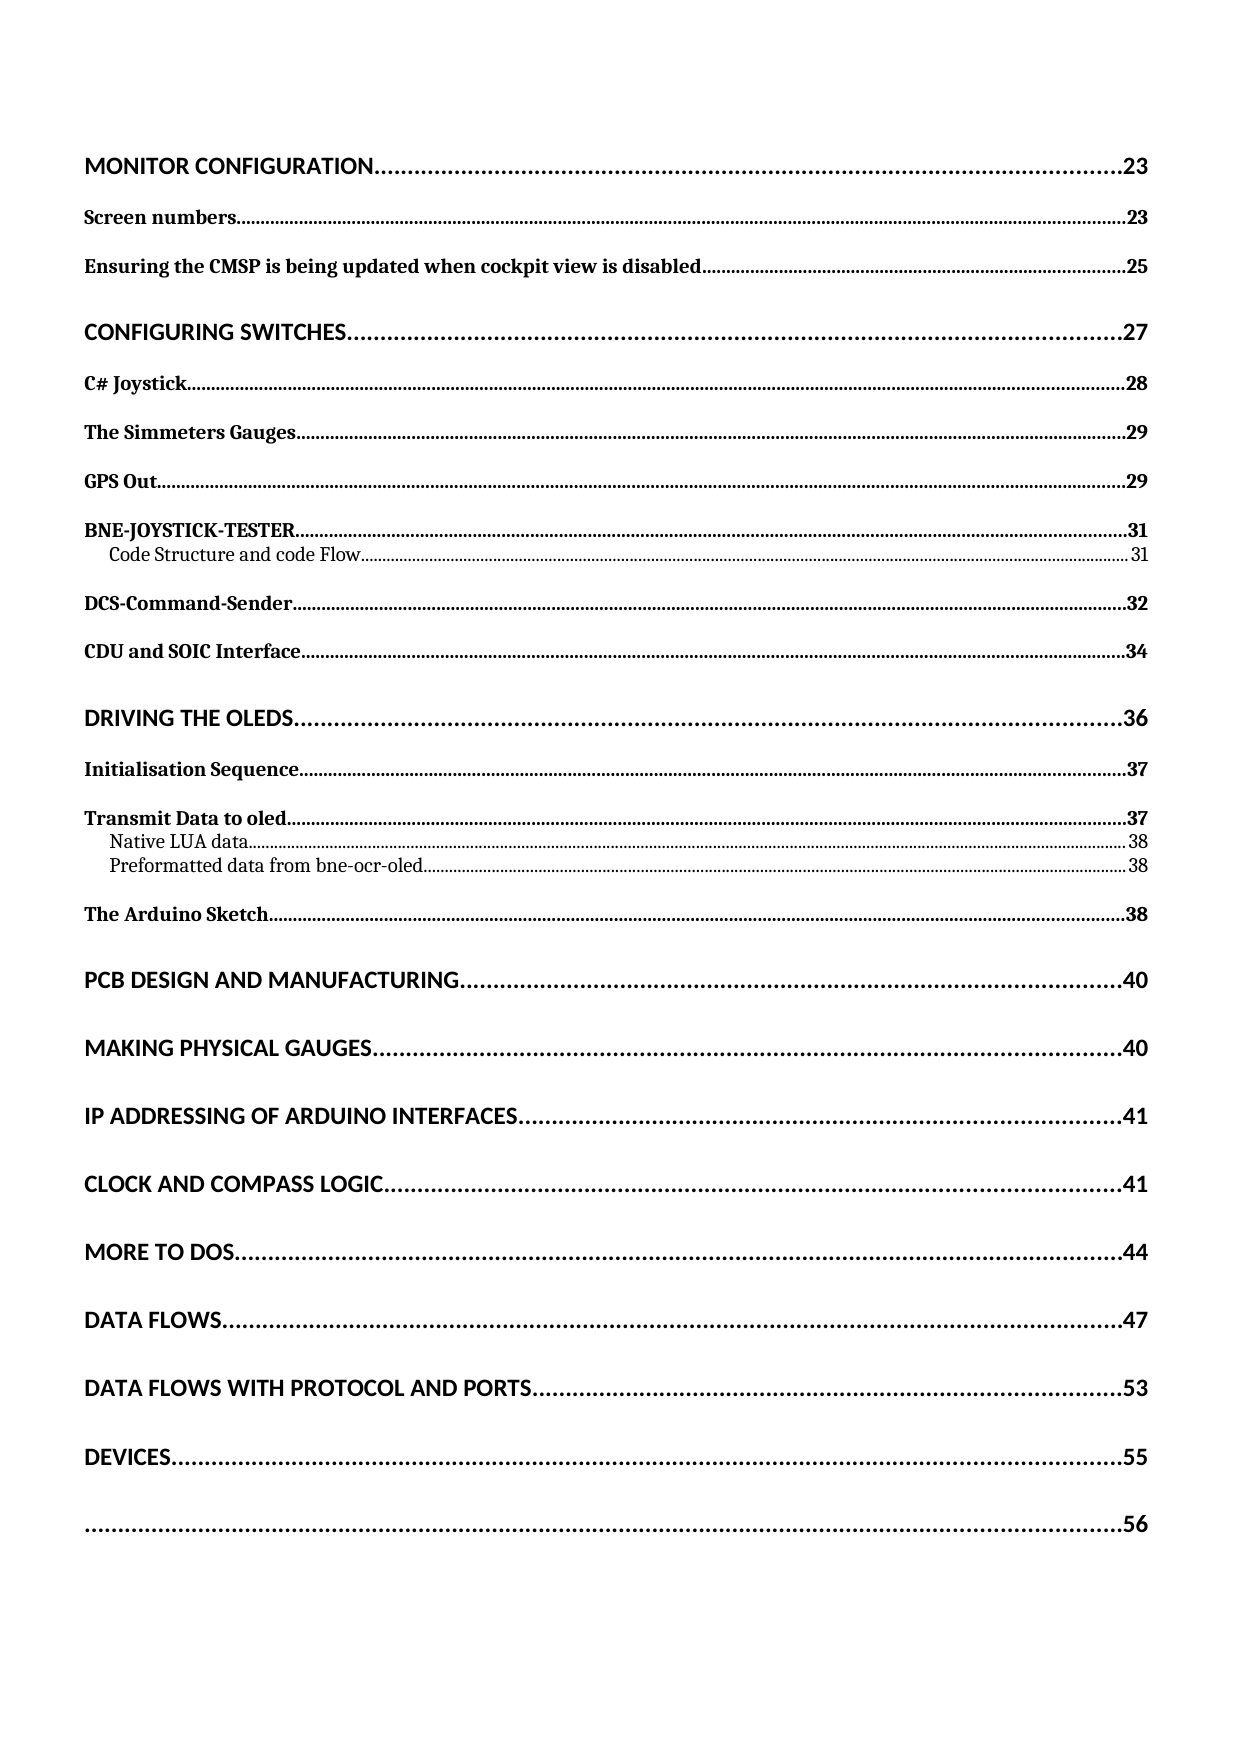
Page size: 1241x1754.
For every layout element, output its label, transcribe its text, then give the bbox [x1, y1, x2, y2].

text More To dos 44 [84, 1237, 1148, 1267]
text Native LUA data 38 [109, 830, 1148, 854]
text Transmit Data to oled 37 [84, 806, 1148, 830]
text 56 [84, 1509, 1148, 1539]
text Devices 55 [84, 1441, 1148, 1471]
text CDU and SOIC Interface 34 [84, 640, 1148, 664]
text C# Joystick 28 [84, 371, 1148, 395]
text The Simmeters Gauges 29 [84, 420, 1148, 444]
text Making Physical Gauges 40 [84, 1032, 1148, 1063]
text DCS-Command-Sender 32 [84, 591, 1148, 615]
text Data Flows with Protocol and Ports 53 [84, 1373, 1148, 1403]
text Driving the OLEDs 36 [84, 702, 1148, 732]
text IP Addressing of Arduino Interfaces 41 [84, 1101, 1148, 1131]
text Clock and Compass Logic 41 [84, 1168, 1148, 1199]
text BNE-JOYSTICK-TESTER 31 [84, 518, 1148, 542]
text Initialisation Sequence 37 [84, 757, 1148, 781]
text Ensuring the CMSP is being updated when cockpit view is disabled 25 [84, 254, 1148, 278]
text Monitor Configuration 23 [84, 150, 1148, 181]
text Data Flows 47 [84, 1304, 1148, 1335]
text PCB Design and Manufacturing 40 [84, 964, 1148, 995]
text Screen numbers 23 [84, 206, 1148, 229]
text The Arduino Sketch 38 [84, 903, 1148, 927]
text Preformatted data from bne-ocr-oled 38 [109, 854, 1148, 878]
text Code Structure and code Flow 31 [109, 542, 1148, 566]
text Configuring Switches 27 [84, 316, 1148, 346]
text GPS Out 29 [84, 469, 1148, 493]
